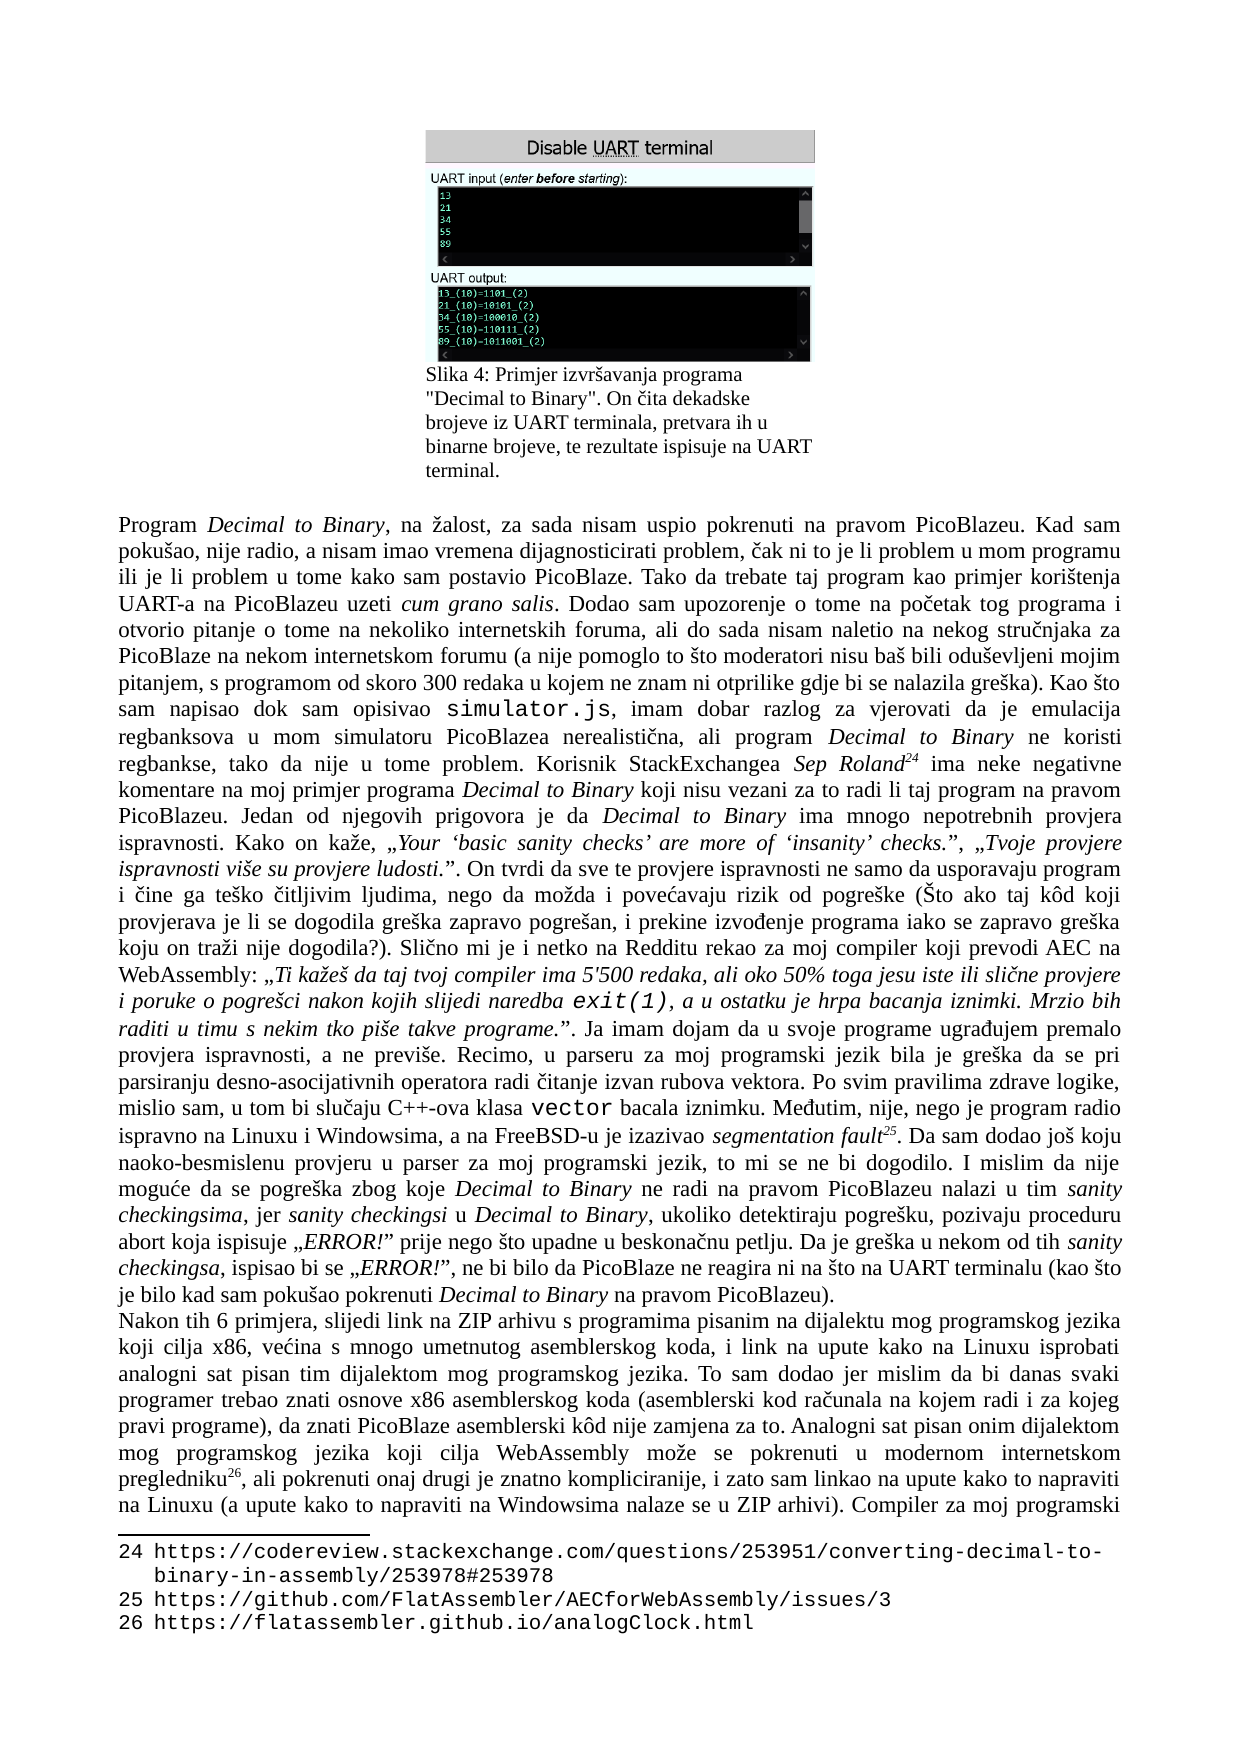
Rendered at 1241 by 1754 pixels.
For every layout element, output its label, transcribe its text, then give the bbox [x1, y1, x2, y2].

text https://codereview.stackexchange.com/questions/253951/converting-decimal-to-binary-in-assembly/253978#253978 [118, 1541, 1122, 1588]
text https://flatassembler.github.io/analogClock.html [118, 1612, 1122, 1636]
text Slika 4: Primjer izvršavanja programa "Decimal to Binary". On čita dekadske brojeve iz UART terminala, pretvara ih u binarne brojeve, te rezultate ispisuje na UART terminal. [425, 362, 815, 482]
picture [425, 130, 815, 362]
text https://github.com/FlatAssembler/AECforWebAssembly/issues/3 [118, 1588, 1122, 1612]
text Program Decimal to Binary, na žalost, za sada nisam uspio pokrenuti na pravom PicoBlazeu. Kad sam pokušao, nije radio, a nisam imao vremena dijagnosticirati problem, čak ni to je li problem u mom programu ili je li problem u tome kako sam postavio PicoBlaze. Tako da trebate taj program kao primjer korištenja UART-a na PicoBlazeu uzeti cum grano salis. Dodao sam upozorenje o tome na početak tog programa i otvorio pitanje o tome na nekoliko internetskih foruma, ali do sada nisam naletio na nekog stručnjaka za PicoBlaze na nekom internetskom forumu (a nije pomoglo to što moderatori nisu baš bili oduševljeni mojim pitanjem, s programom od skoro 300 redaka u kojem ne znam ni otprilike gdje bi se nalazila greška). Kao što sam napisao dok sam opisivao simulator.js, imam dobar razlog za vjerovati da je emulacija regbanksova u mom simulatoru PicoBlazea nerealistična, ali program Decimal to Binary ne koristi regbankse, tako da nije u tome problem. Korisnik StackExchangea Sep Roland ima neke negativne komentare na moj primjer programa Decimal to Binary koji nisu vezani za to radi li taj program na pravom PicoBlazeu. Jedan od njegovih prigovora je da Decimal to Binary ima mnogo nepotrebnih provjera ispravnosti. Kako on kaže, „Your ‘basic sanity checks’ are more of ‘insanity’ checks.”, „Tvoje provjere ispravnosti više su provjere ludosti.”. On tvrdi da sve te provjere ispravnosti ne samo da usporavaju program i čine ga teško čitljivim ljudima, nego da možda i povećavaju rizik od pogreške (Što ako taj kôd koji provjerava je li se dogodila greška zapravo pogrešan, i prekine izvođenje programa iako se zapravo greška koju on traži nije dogodila?). Slično mi je i netko na Redditu rekao za moj compiler koji prevodi AEC na WebAssembly: „Ti kažeš da taj tvoj compiler ima 5'500 redaka, ali oko 50% toga jesu iste ili slične provjere i poruke o pogrešci nakon kojih slijedi naredba exit(1), a u ostatku je hrpa bacanja iznimki. Mrzio bih raditi u timu s nekim tko piše takve programe.”. Ja imam dojam da u svoje programe ugrađujem premalo provjera ispravnosti, a ne previše. Recimo, u parseru za moj programski jezik bila je greška da se pri parsiranju desno-asocijativnih operatora radi čitanje izvan rubova vektora. Po svim pravilima zdrave logike, mislio sam, u tom bi slučaju C++-ova klasa vector bacala iznimku. Međutim, nije, nego je program radio ispravno na Linuxu i Windowsima, a na FreeBSD-u je izazivao segmentation fault. Da sam dodao još koju naoko-besmislenu provjeru u parser za moj programski jezik, to mi se ne bi dogodilo. I mislim da nije moguće da se pogreška zbog koje Decimal to Binary ne radi na pravom PicoBlazeu nalazi u tim sanity checkingsima, jer sanity checkingsi u Decimal to Binary, ukoliko detektiraju pogrešku, pozivaju proceduru abort koja ispisuje „ERROR!” prije nego što upadne u beskonačnu petlju. Da je greška u nekom od tih sanity checkingsa, ispisao bi se „ERROR!”, ne bi bilo da PicoBlaze ne reagira ni na što na UART terminalu (kao što je bilo kad sam pokušao pokrenuti Decimal to Binary na pravom PicoBlazeu). [118, 511, 1122, 1307]
text Nakon tih 6 primjera, slijedi link na ZIP arhivu s programima pisanim na dijalektu mog programskog jezika koji cilja x86, većina s mnogo umetnutog asemblerskog koda, i link na upute kako na Linuxu isprobati analogni sat pisan tim dijalektom mog programskog jezika. To sam dodao jer mislim da bi danas svaki programer trebao znati osnove x86 asemblerskog koda (asemblerski kod računala na kojem radi i za kojeg pravi programe), da znati PicoBlaze asemblerski kôd nije zamjena za to. Analogni sat pisan onim dijalektom mog programskog jezika koji cilja WebAssembly može se pokrenuti u modernom internetskom pregledniku, ali pokrenuti onaj drugi je znatno kompliciranije, i zato sam linkao na upute kako to napraviti na Linuxu (a upute kako to napraviti na Windowsima nalaze se u ZIP arhivi). Compiler za moj programski [118, 1307, 1122, 1518]
